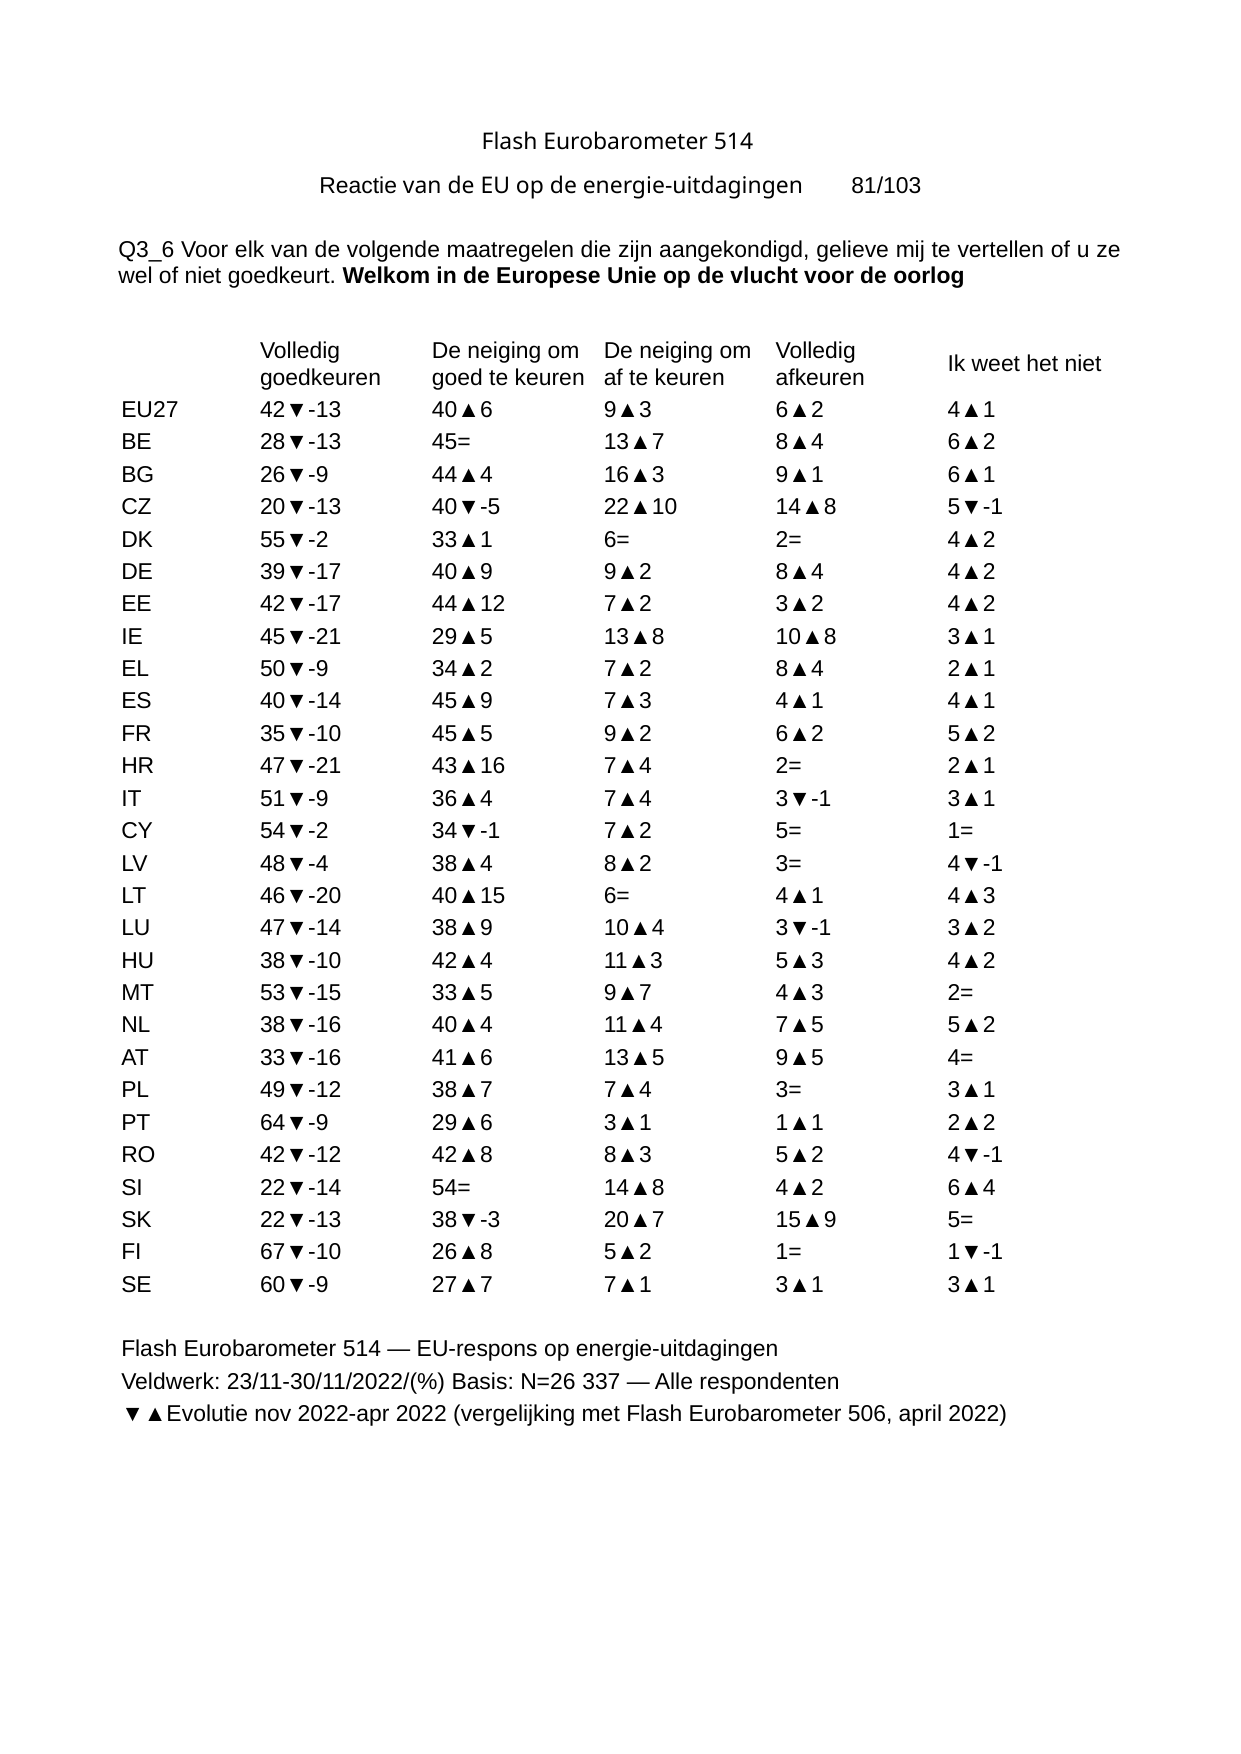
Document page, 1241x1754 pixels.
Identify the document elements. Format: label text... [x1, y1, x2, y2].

table_cell 7▲5 [773, 1009, 944, 1041]
table_cell 40▲6 [429, 393, 601, 425]
table_cell 45▲5 [429, 717, 601, 749]
table_cell 6▲2 [773, 393, 944, 425]
table_cell 16▲3 [601, 458, 772, 490]
table_cell 7▲2 [601, 814, 772, 846]
table_cell 38▼-10 [257, 944, 429, 976]
table_cell CZ [118, 490, 257, 522]
table_cell 8▲4 [773, 425, 944, 458]
table_cell 8▲4 [773, 555, 944, 587]
table_cell 6▲1 [944, 458, 1116, 490]
table_cell 45= [429, 425, 601, 458]
table_cell 7▲1 [601, 1268, 772, 1300]
table_cell 5▲3 [773, 944, 944, 976]
table_cell PT [118, 1106, 257, 1138]
table_cell 11▲3 [601, 944, 772, 976]
table_cell DE [118, 555, 257, 587]
table_header [118, 334, 257, 393]
table_header Ik weet het niet [944, 334, 1116, 393]
table_cell 3▲1 [773, 1268, 944, 1300]
text Q3_6 Voor elk van de volgende maatregelen die zijn aangekondigd, gelieve mij te vertellen of u ze wel of niet goedkeurt. Welkom in de Europese Unie op de vlucht voor de oorlog [118, 236, 1122, 289]
table_cell 2= [944, 976, 1116, 1008]
table_cell 4▲3 [944, 879, 1116, 911]
table_cell NL [118, 1009, 257, 1041]
table_cell 6▲4 [944, 1170, 1116, 1203]
table_cell 10▲4 [601, 911, 772, 944]
table_cell 47▼-21 [257, 749, 429, 782]
table_header De neiging om af te keuren [601, 334, 772, 393]
table_cell 49▼-12 [257, 1073, 429, 1106]
table_cell 2▲1 [944, 652, 1116, 684]
table_cell 38▼-3 [429, 1203, 601, 1235]
table_cell 5▲2 [773, 1138, 944, 1170]
table_cell 45▼-21 [257, 620, 429, 652]
table_cell 3▼-1 [773, 782, 944, 814]
table_cell 13▲5 [601, 1041, 772, 1073]
table_cell AT [118, 1041, 257, 1073]
table_cell 53▼-15 [257, 976, 429, 1008]
table_cell RO [118, 1138, 257, 1170]
table_cell SE [118, 1268, 257, 1300]
table_cell 2▲1 [944, 749, 1116, 782]
table_cell 6= [601, 879, 772, 911]
table_cell 60▼-9 [257, 1268, 429, 1300]
table_cell 9▲3 [601, 393, 772, 425]
table_header De neiging om goed te keuren [429, 334, 601, 393]
table_cell EL [118, 652, 257, 684]
table_cell 28▼-13 [257, 425, 429, 458]
table_cell [429, 1300, 601, 1332]
table_cell 43▲16 [429, 749, 601, 782]
table_cell 14▲8 [773, 490, 944, 522]
table_cell 14▲8 [601, 1170, 772, 1203]
table_cell 9▲1 [773, 458, 944, 490]
table_cell 5= [944, 1203, 1116, 1235]
table_cell 4▲2 [944, 523, 1116, 555]
table_cell 42▲4 [429, 944, 601, 976]
table_cell 22▼-14 [257, 1170, 429, 1203]
table_cell 8▲2 [601, 846, 772, 879]
table_cell 22▲10 [601, 490, 772, 522]
table_header Volledig goedkeuren [257, 334, 429, 393]
table_cell 34▼-1 [429, 814, 601, 846]
table_cell [601, 1300, 772, 1332]
table_cell 22▼-13 [257, 1203, 429, 1235]
table_cell 6▲2 [944, 425, 1116, 458]
table_cell 10▲8 [773, 620, 944, 652]
table_cell 50▼-9 [257, 652, 429, 684]
table_cell 2▲2 [944, 1106, 1116, 1138]
table_cell BE [118, 425, 257, 458]
table_cell 5▲2 [944, 1009, 1116, 1041]
table_cell 11▲4 [601, 1009, 772, 1041]
table_cell 9▲7 [601, 976, 772, 1008]
table_cell 7▲2 [601, 652, 772, 684]
table_cell 3▲1 [944, 620, 1116, 652]
table_cell 55▼-2 [257, 523, 429, 555]
table_cell 3▲1 [601, 1106, 772, 1138]
table_cell 26▲8 [429, 1235, 601, 1268]
table_cell 6= [601, 523, 772, 555]
table_cell 5= [773, 814, 944, 846]
table_cell 13▲7 [601, 425, 772, 458]
table_cell 42▼-12 [257, 1138, 429, 1170]
table_cell 4▲2 [944, 555, 1116, 587]
table_cell 4▲2 [944, 587, 1116, 620]
table_cell 47▼-14 [257, 911, 429, 944]
table_cell 42▼-13 [257, 393, 429, 425]
table_cell 3▲1 [944, 1073, 1116, 1106]
table_cell 42▲8 [429, 1138, 601, 1170]
table_cell 54▼-2 [257, 814, 429, 846]
table_cell 4▲1 [773, 879, 944, 911]
table_cell 26▼-9 [257, 458, 429, 490]
table_cell [773, 1300, 944, 1332]
table_cell MT [118, 976, 257, 1008]
table_cell CY [118, 814, 257, 846]
table_cell 4▲1 [944, 393, 1116, 425]
table_cell 38▲9 [429, 911, 601, 944]
table_cell 5▼-1 [944, 490, 1116, 522]
table_cell SK [118, 1203, 257, 1235]
table_cell 9▲2 [601, 555, 772, 587]
table_cell LT [118, 879, 257, 911]
table_cell 40▲9 [429, 555, 601, 587]
table_cell 7▲3 [601, 685, 772, 717]
table_cell 54= [429, 1170, 601, 1203]
table_cell Flash Eurobarometer 514 — EU-respons op energie-uitdagingen [118, 1333, 1116, 1365]
table_cell 4▼-1 [944, 846, 1116, 879]
table_cell 3▲1 [944, 782, 1116, 814]
table_cell 9▲2 [601, 717, 772, 749]
table_cell IT [118, 782, 257, 814]
table_cell 15▲9 [773, 1203, 944, 1235]
table_cell 38▲7 [429, 1073, 601, 1106]
table_cell 40▲4 [429, 1009, 601, 1041]
table_cell 40▼-5 [429, 490, 601, 522]
table_cell FR [118, 717, 257, 749]
table_cell 35▼-10 [257, 717, 429, 749]
table_cell 3= [773, 1073, 944, 1106]
table_cell 2= [773, 523, 944, 555]
table_cell 39▼-17 [257, 555, 429, 587]
table_cell 1▼-1 [944, 1235, 1116, 1268]
table_cell 48▼-4 [257, 846, 429, 879]
table_cell 46▼-20 [257, 879, 429, 911]
table_cell 41▲6 [429, 1041, 601, 1073]
table_cell 64▼-9 [257, 1106, 429, 1138]
table_cell 3= [773, 846, 944, 879]
table_cell 20▼-13 [257, 490, 429, 522]
table_cell 4▼-1 [944, 1138, 1116, 1170]
table_cell 45▲9 [429, 685, 601, 717]
table_cell 38▼-16 [257, 1009, 429, 1041]
table_cell 3▼-1 [773, 911, 944, 944]
table_cell 8▲3 [601, 1138, 772, 1170]
table_cell 4▲1 [944, 685, 1116, 717]
table_cell [257, 1300, 429, 1332]
table_cell 7▲4 [601, 749, 772, 782]
table_cell BG [118, 458, 257, 490]
table_cell 44▲4 [429, 458, 601, 490]
table_cell FI [118, 1235, 257, 1268]
table_cell 3▲2 [944, 911, 1116, 944]
table_cell 27▲7 [429, 1268, 601, 1300]
table_cell 4▲2 [944, 944, 1116, 976]
table_cell 6▲2 [773, 717, 944, 749]
table_cell 29▲6 [429, 1106, 601, 1138]
table_cell 2= [773, 749, 944, 782]
table_cell 36▲4 [429, 782, 601, 814]
table_cell 7▲2 [601, 587, 772, 620]
table_cell 3▲2 [773, 587, 944, 620]
table_cell 38▲4 [429, 846, 601, 879]
table_cell [944, 1300, 1116, 1332]
table_cell 4▲3 [773, 976, 944, 1008]
table_cell 33▼-16 [257, 1041, 429, 1073]
table_cell 40▼-14 [257, 685, 429, 717]
table_cell PL [118, 1073, 257, 1106]
table_cell 34▲2 [429, 652, 601, 684]
table_cell [118, 1300, 257, 1332]
table_cell 4▲1 [773, 685, 944, 717]
table_cell 9▲5 [773, 1041, 944, 1073]
table_cell 33▲5 [429, 976, 601, 1008]
table_cell HU [118, 944, 257, 976]
table_cell 1▲1 [773, 1106, 944, 1138]
table_cell 8▲4 [773, 652, 944, 684]
table_cell SI [118, 1170, 257, 1203]
table_cell IE [118, 620, 257, 652]
table_cell 44▲12 [429, 587, 601, 620]
table_cell 7▲4 [601, 1073, 772, 1106]
table_cell ▼▲Evolutie nov 2022-apr 2022 (vergelijking met Flash Eurobarometer 506, april 2022) [118, 1397, 1116, 1429]
table_cell LV [118, 846, 257, 879]
table_cell LU [118, 911, 257, 944]
table_cell 4= [944, 1041, 1116, 1073]
table_cell ES [118, 685, 257, 717]
table_cell 33▲1 [429, 523, 601, 555]
table_cell 5▲2 [944, 717, 1116, 749]
table_cell Veldwerk: 23/11-30/11/2022/(%) Basis: N=26 337 — Alle respondenten [118, 1365, 1116, 1397]
table_cell DK [118, 523, 257, 555]
table_cell 40▲15 [429, 879, 601, 911]
table_cell 4▲2 [773, 1170, 944, 1203]
table_cell HR [118, 749, 257, 782]
table_cell 51▼-9 [257, 782, 429, 814]
table_cell 29▲5 [429, 620, 601, 652]
table_cell 20▲7 [601, 1203, 772, 1235]
table_cell 5▲2 [601, 1235, 772, 1268]
table_cell 67▼-10 [257, 1235, 429, 1268]
table_cell 3▲1 [944, 1268, 1116, 1300]
table_header Volledig afkeuren [773, 334, 944, 393]
table_cell EU27 [118, 393, 257, 425]
table_cell 13▲8 [601, 620, 772, 652]
table_cell 42▼-17 [257, 587, 429, 620]
table_cell 1= [944, 814, 1116, 846]
table_cell 1= [773, 1235, 944, 1268]
table_cell EE [118, 587, 257, 620]
table_cell 7▲4 [601, 782, 772, 814]
